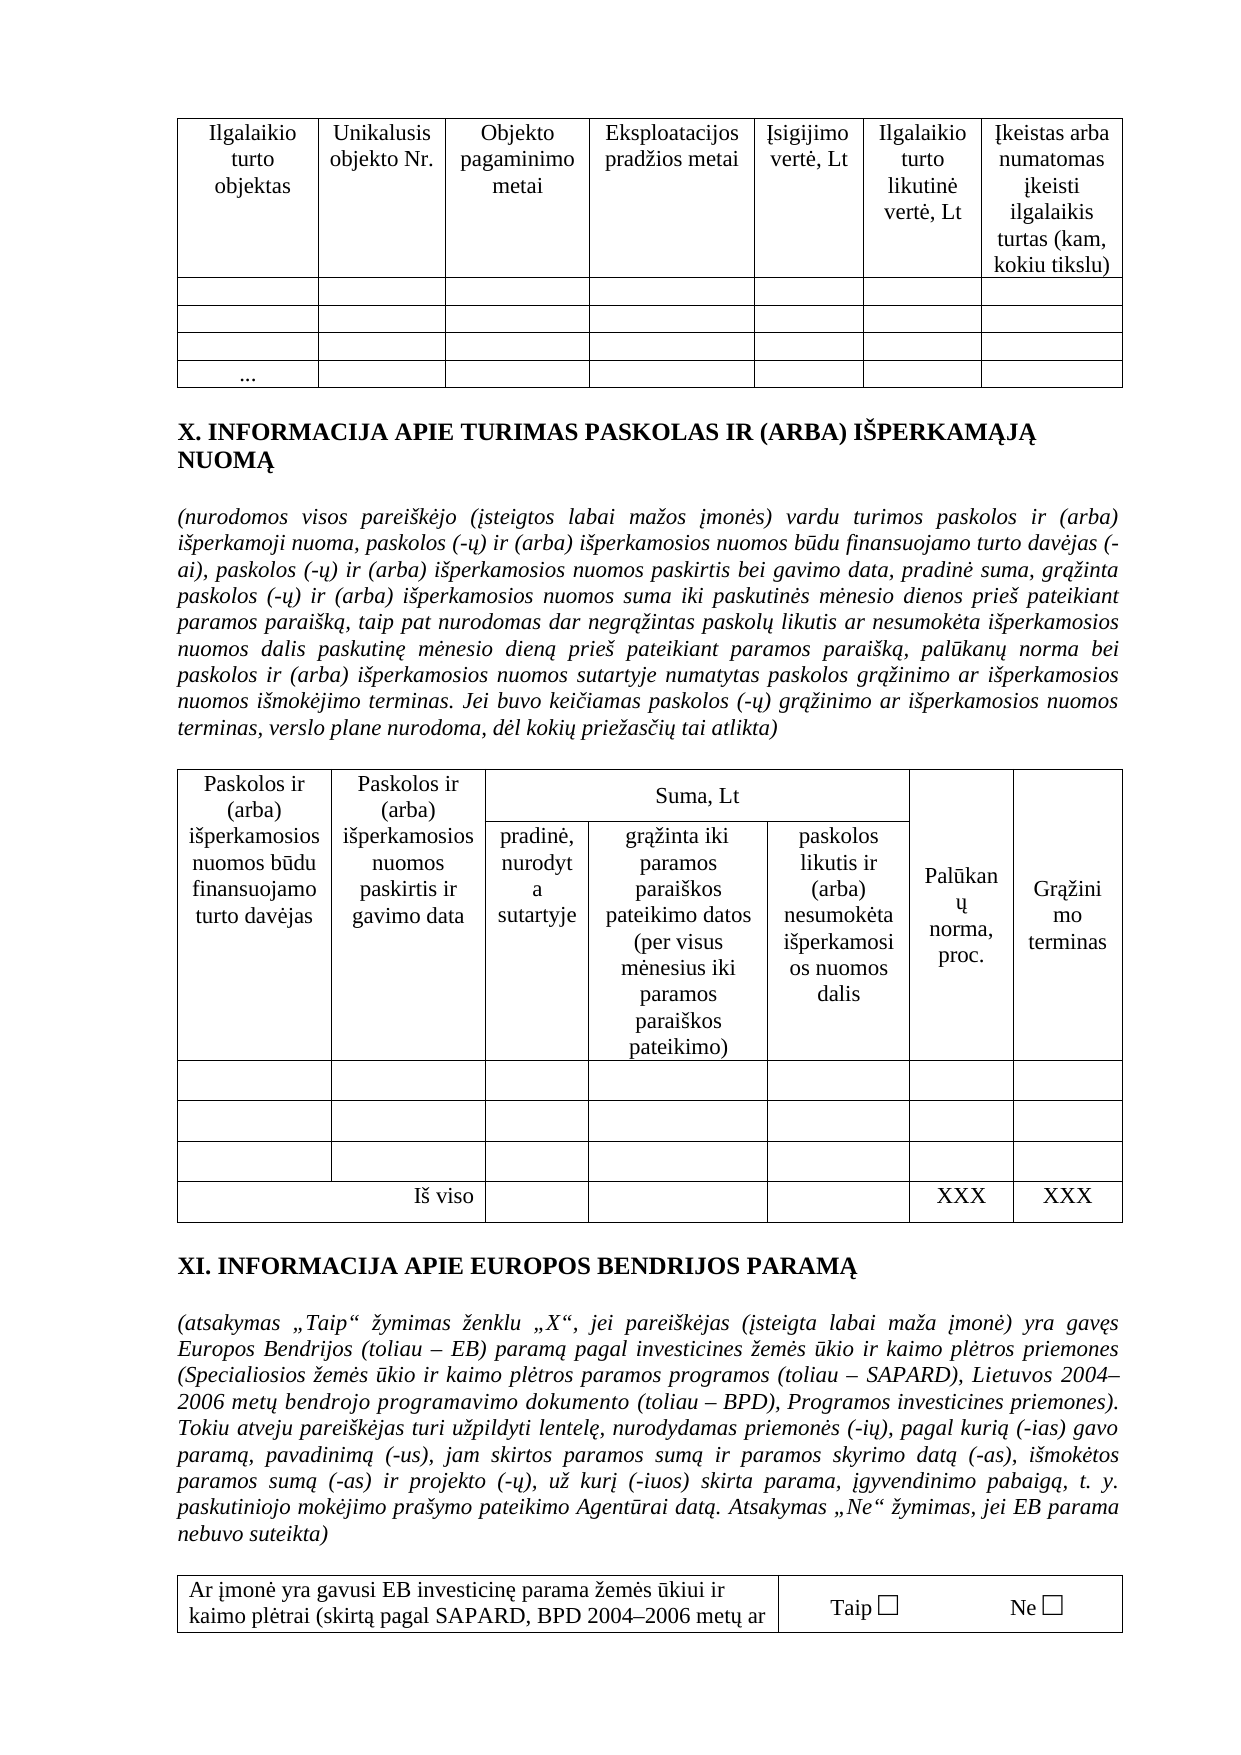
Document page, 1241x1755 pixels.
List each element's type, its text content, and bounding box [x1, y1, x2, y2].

table_cell [589, 1061, 767, 1100]
table_cell [755, 333, 863, 359]
table_header Ar įmonė yra gavusi EB investicinę parama žemės ūkiui ir kaimo plėtrai (skirtą pagal SAPARD, BPD 2004–2006 metų ar [178, 1576, 778, 1632]
table_cell [755, 361, 863, 387]
table_header Unikalusis objekto Nr. [319, 119, 445, 277]
table_header Ilgalaikio turto likutinė vertė, Lt [864, 119, 981, 277]
table_cell [178, 1061, 331, 1100]
table_header Grąžinimo terminas [1014, 770, 1122, 1059]
table_cell [486, 1142, 588, 1181]
table_header Paskolos ir (arba) išperkamosios nuomos paskirtis ir gavimo data [332, 770, 485, 1059]
table_cell XXX [910, 1182, 1013, 1222]
table_cell [589, 1182, 767, 1222]
table_cell [982, 306, 1122, 332]
table_header Palūkanų norma, proc. [910, 770, 1013, 1059]
table_header Įkeistas arba numatomas įkeisti ilgalaikis turtas (kam, kokiu tikslu) [982, 119, 1122, 277]
table_header Suma, Lt [486, 770, 909, 821]
table_cell ... [178, 361, 318, 387]
table_cell [768, 1061, 909, 1100]
text XI. INFORMACIJA APIE EUROPOS BENDRIJOS PARAMĄ [177, 1251, 1122, 1280]
table_cell [982, 278, 1122, 305]
table_cell [1014, 1061, 1122, 1100]
table_cell [982, 361, 1122, 387]
table_cell Iš viso [178, 1182, 485, 1222]
table_cell [768, 1182, 909, 1222]
table_cell [446, 306, 589, 332]
table_cell [910, 1101, 1013, 1141]
text (nurodomos visos pareiškėjo (įsteigtos labai mažos įmonės) vardu turimos paskolos ir (arba) išperkamoji nuoma, paskolos (-ų) ir (arba) išperkamosios nuomos būdu finansuojamo turto davėjas (-ai), paskolos (-ų) ir (arba) išperkamosios nuomos paskirtis bei gavimo data, pradinė suma, grąžinta paskolos (-ų) ir (arba) išperkamosios nuomos suma iki paskutinės mėnesio dienos prieš pateikiant paramos paraišką, taip pat nurodomas dar negrąžintas paskolų likutis ar nesumokėta išperkamosios nuomos dalis paskutinę mėnesio dieną prieš pateikiant paramos paraišką, palūkanų norma bei paskolos ir (arba) išperkamosios nuomos sutartyje numatytas paskolos grąžinimo ar išperkamosios nuomos išmokėjimo terminas. Jei buvo keičiamas paskolos (-ų) grąžinimo ar išperkamosios nuomos terminas, verslo plane nurodoma, dėl kokių priežasčių tai atlikta) [177, 503, 1122, 740]
table_cell [486, 1101, 588, 1141]
table_cell [178, 333, 318, 359]
text (atsakymas „Taip“ žymimas ženklu „X“, jei pareiškėjas (įsteigta labai maža įmonė) yra gavęs Europos Bendrijos (toliau – EB) paramą pagal investicines žemės ūkio ir kaimo plėtros priemones (Specialiosios žemės ūkio ir kaimo plėtros paramos programos (toliau – SAPARD), Lietuvos 2004–2006 metų bendrojo programavimo dokumento (toliau – BPD), Programos investicines priemones). Tokiu atveju pareiškėjas turi užpildyti lentelę, nurodydamas priemonės (-ių), pagal kurią (-ias) gavo paramą, pavadinimą (-us), jam skirtos paramos sumą ir paramos skyrimo datą (-as), išmokėtos paramos sumą (-as) ir projekto (-ų), už kurį (-iuos) skirta parama, įgyvendinimo pabaigą, t. y. paskutiniojo mokėjimo prašymo pateikimo Agentūrai datą. Atsakymas „Ne“ žymimas, jei EB parama nebuvo suteikta) [177, 1309, 1122, 1546]
table_cell [1014, 1101, 1122, 1141]
table_cell [319, 278, 445, 305]
table_cell [178, 1142, 331, 1181]
table_header Paskolos ir (arba) išperkamosios nuomos būdu finansuojamo turto davėjas [178, 770, 331, 1059]
table_cell [864, 333, 981, 359]
table_cell [332, 1061, 485, 1100]
table_cell [768, 1101, 909, 1141]
table_cell [446, 361, 589, 387]
text X. INFORMACIJA APIE TURIMAS PASKOLAS IR (ARBA) IŠPERKAMĄJĄ NUOMĄ [177, 417, 1122, 474]
table_cell [590, 278, 754, 305]
table_cell [446, 333, 589, 359]
table_header Įsigijimo vertė, Lt [755, 119, 863, 277]
table_cell [982, 333, 1122, 359]
table_cell [319, 361, 445, 387]
table_cell [319, 306, 445, 332]
table_cell [178, 306, 318, 332]
table_header Taip □ [779, 1576, 950, 1632]
table_cell [332, 1101, 485, 1141]
table_cell [768, 1142, 909, 1181]
table_cell [178, 1101, 331, 1141]
table_cell [590, 333, 754, 359]
table_header Eksploatacijos pradžios metai [590, 119, 754, 277]
table_header Ne □ [950, 1576, 1122, 1632]
table_cell [590, 306, 754, 332]
table_cell pradinė, nurodyta sutartyje [486, 822, 588, 1059]
table_cell [755, 306, 863, 332]
table_cell grąžinta iki paramos paraiškos pateikimo datos (per visus mėnesius iki paramos paraiškos pateikimo) [589, 822, 767, 1059]
table_cell [910, 1061, 1013, 1100]
table_cell [332, 1142, 485, 1181]
table_cell [864, 278, 981, 305]
table_cell [755, 278, 863, 305]
table_cell [1014, 1142, 1122, 1181]
table_cell [486, 1061, 588, 1100]
table_header Ilgalaikio turto objektas [178, 119, 318, 277]
table_header Objekto pagaminimo metai [446, 119, 589, 277]
table_cell XXX [1014, 1182, 1122, 1222]
table_cell [864, 361, 981, 387]
table_cell [590, 361, 754, 387]
table_cell [864, 306, 981, 332]
table_cell [178, 278, 318, 305]
table_cell [910, 1142, 1013, 1181]
table_cell [446, 278, 589, 305]
table_cell [319, 333, 445, 359]
table_cell [589, 1101, 767, 1141]
table_cell paskolos likutis ir (arba) nesumokėta išperkamosios nuomos dalis [768, 822, 909, 1059]
table_cell [486, 1182, 588, 1222]
table_cell [589, 1142, 767, 1181]
